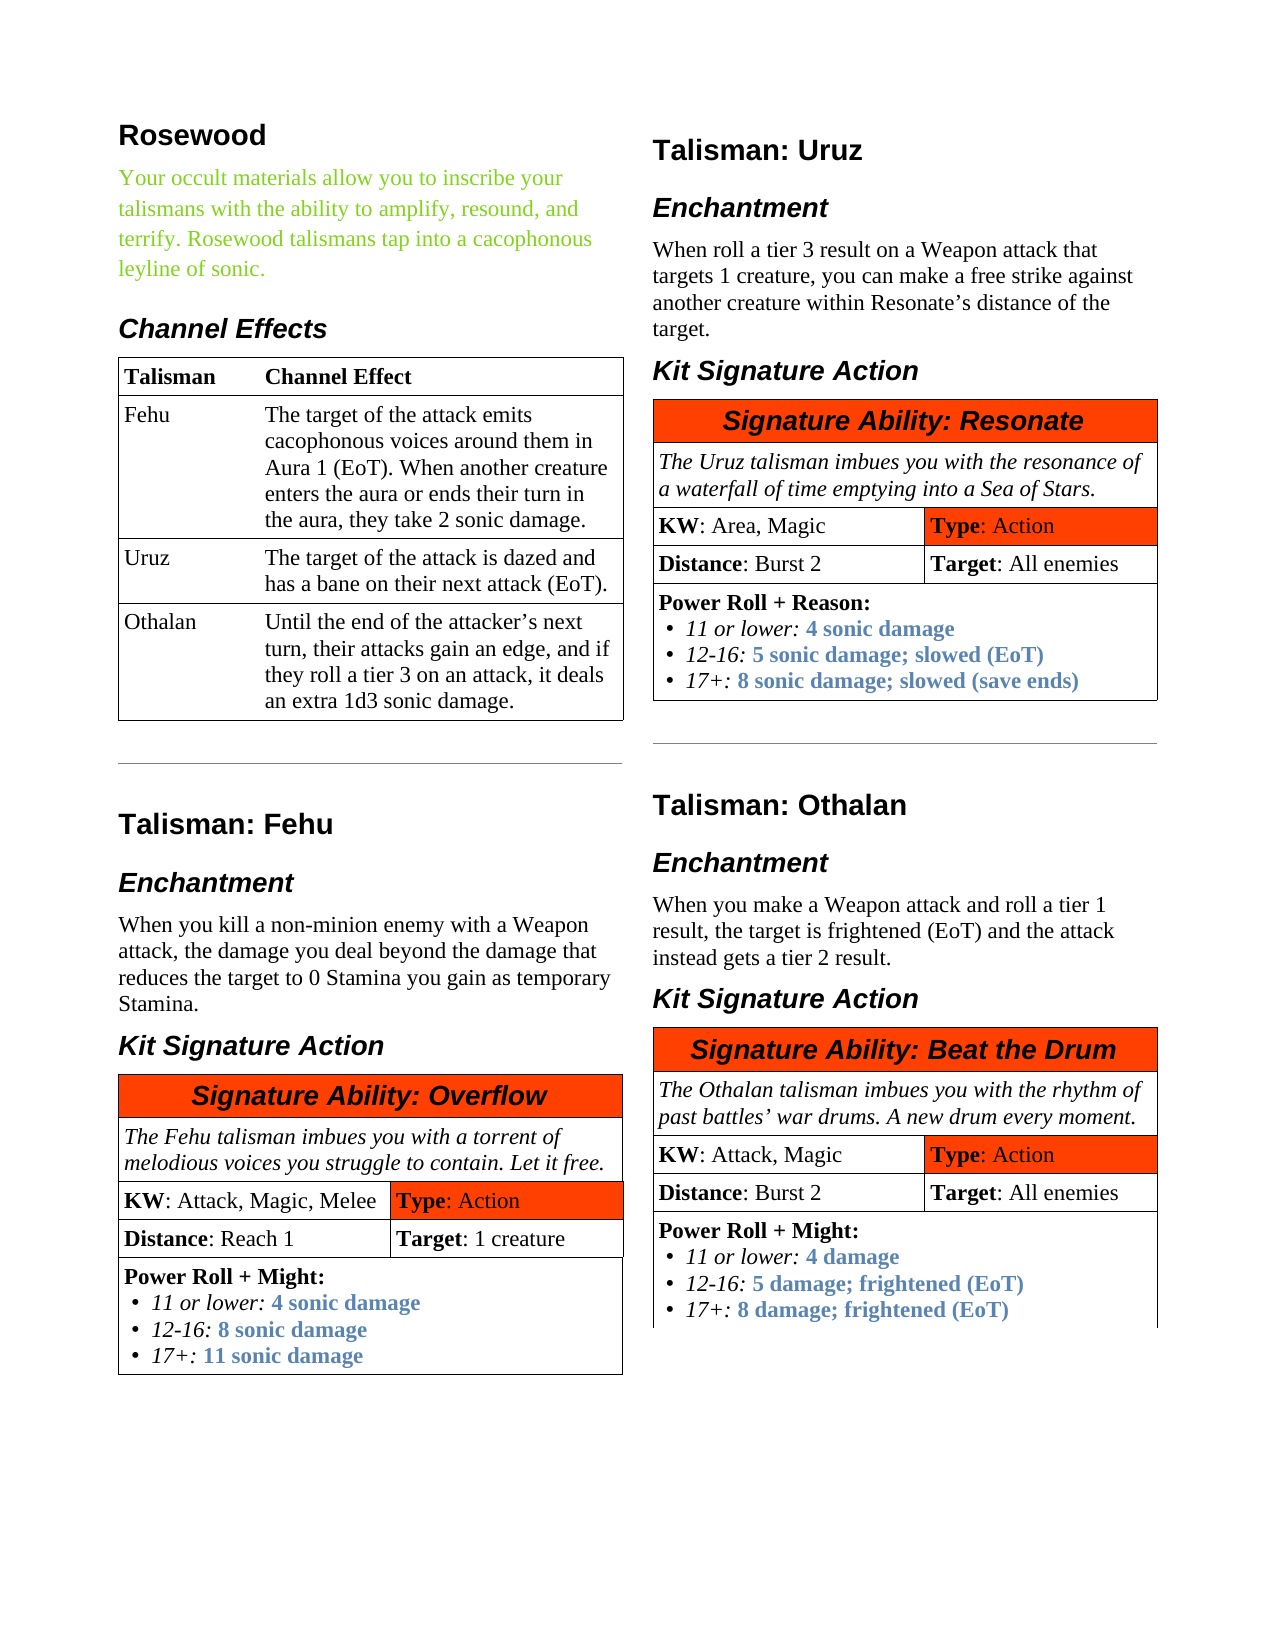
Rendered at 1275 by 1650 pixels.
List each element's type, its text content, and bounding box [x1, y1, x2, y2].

table_cell Uruz [119, 539, 259, 603]
table_header Talisman [119, 358, 259, 395]
subtitle Enchantment [118, 866, 622, 898]
table_header Power Roll + Might: 11 or lower: 4 sonic damage 12-16: 8 sonic damage 17+: 11 sonic damage [119, 1258, 622, 1374]
table_cell Distance: Burst 2 [654, 546, 924, 583]
table_header Type: Action [925, 508, 1157, 545]
subtitle Kit Signature Action [652, 983, 1157, 1014]
subtitle Channel Effects [118, 312, 622, 344]
table_header Signature Ability: Beat the Drum [654, 1028, 1157, 1071]
text When you kill a non-minion enemy with a Weapon attack, the damage you deal beyond the damage that reduces the target to 0 Stamina you gain as temporary Stamina. [118, 911, 622, 1016]
table_cell Until the end of the attacker’s next turn, their attacks gain an edge, and if they roll a tier 3 on an attack, it deals an extra 1d3 sonic damage. [259, 604, 623, 720]
table_cell Target: All enemies [925, 1174, 1157, 1211]
table_header KW: Attack, Magic, Melee [119, 1182, 390, 1219]
subtitle Talisman: Othalan [652, 787, 1157, 821]
table_header KW: Attack, Magic [654, 1136, 924, 1173]
subtitle Enchantment [652, 192, 1157, 223]
table_header Type: Action [925, 1136, 1157, 1173]
subtitle Kit Signature Action [118, 1029, 622, 1061]
table_cell Distance: Burst 2 [654, 1174, 924, 1211]
table_cell The target of the attack emits cacophonous voices around them in Aura 1 (EoT). When another creature enters the aura or ends their turn in the aura, they take 2 sonic damage. [259, 396, 623, 538]
text When you make a Weapon attack and roll a tier 1 result, the target is frightened (EoT) and the attack instead gets a tier 2 result. [652, 891, 1157, 970]
table_cell Target: All enemies [925, 546, 1157, 583]
table_cell Distance: Reach 1 [119, 1220, 390, 1257]
table_header Signature Ability: Overflow [119, 1075, 622, 1117]
table_header KW: Area, Magic [654, 508, 924, 545]
table_header Power Roll + Reason: 11 or lower: 4 sonic damage 12-16: 5 sonic damage; slowed (EoT) 17+: 8 sonic damage; slowed (save ends) [654, 584, 1157, 700]
table_cell The target of the attack is dazed and has a bane on their next attack (EoT). [259, 539, 623, 603]
text When roll a tier 3 result on a Weapon attack that targets 1 creature, you can make a free strike against another creature within Resonate’s distance of the target. [652, 236, 1157, 342]
table_header Signature Ability: Resonate [654, 400, 1157, 442]
table_cell Othalan [119, 604, 259, 720]
table_cell The Uruz talisman imbues you with the resonance of a waterfall of time emptying into a Sea of Stars. [654, 443, 1157, 507]
table_header Type: Action [391, 1182, 623, 1219]
table_cell The Fehu talisman imbues you with a torrent of melodious voices you struggle to contain. Let it free. [119, 1118, 622, 1181]
subtitle Kit Signature Action [652, 354, 1157, 386]
table_header Channel Effect [259, 358, 623, 395]
text Your occult materials allow you to inscribe your talismans with the ability to amplify, resound, and terrify. Rosewood talismans tap into a cacophonous leyline of sonic. [118, 164, 622, 281]
subtitle Talisman: Fehu [118, 807, 622, 841]
table_cell The Othalan talisman imbues you with the rhythm of past battles’ war drums. A new drum every moment. [654, 1072, 1157, 1135]
table_header Power Roll + Might: 11 or lower: 4 damage 12-16: 5 damage; frightened (EoT) 17+: 8 damage; frightened (EoT) [654, 1212, 1157, 1328]
table_cell Fehu [119, 396, 259, 538]
subtitle Talisman: Uruz [652, 133, 1157, 166]
table_cell Target: 1 creature [391, 1220, 623, 1257]
subtitle Enchantment [652, 846, 1157, 878]
subtitle Rosewood [118, 118, 622, 152]
